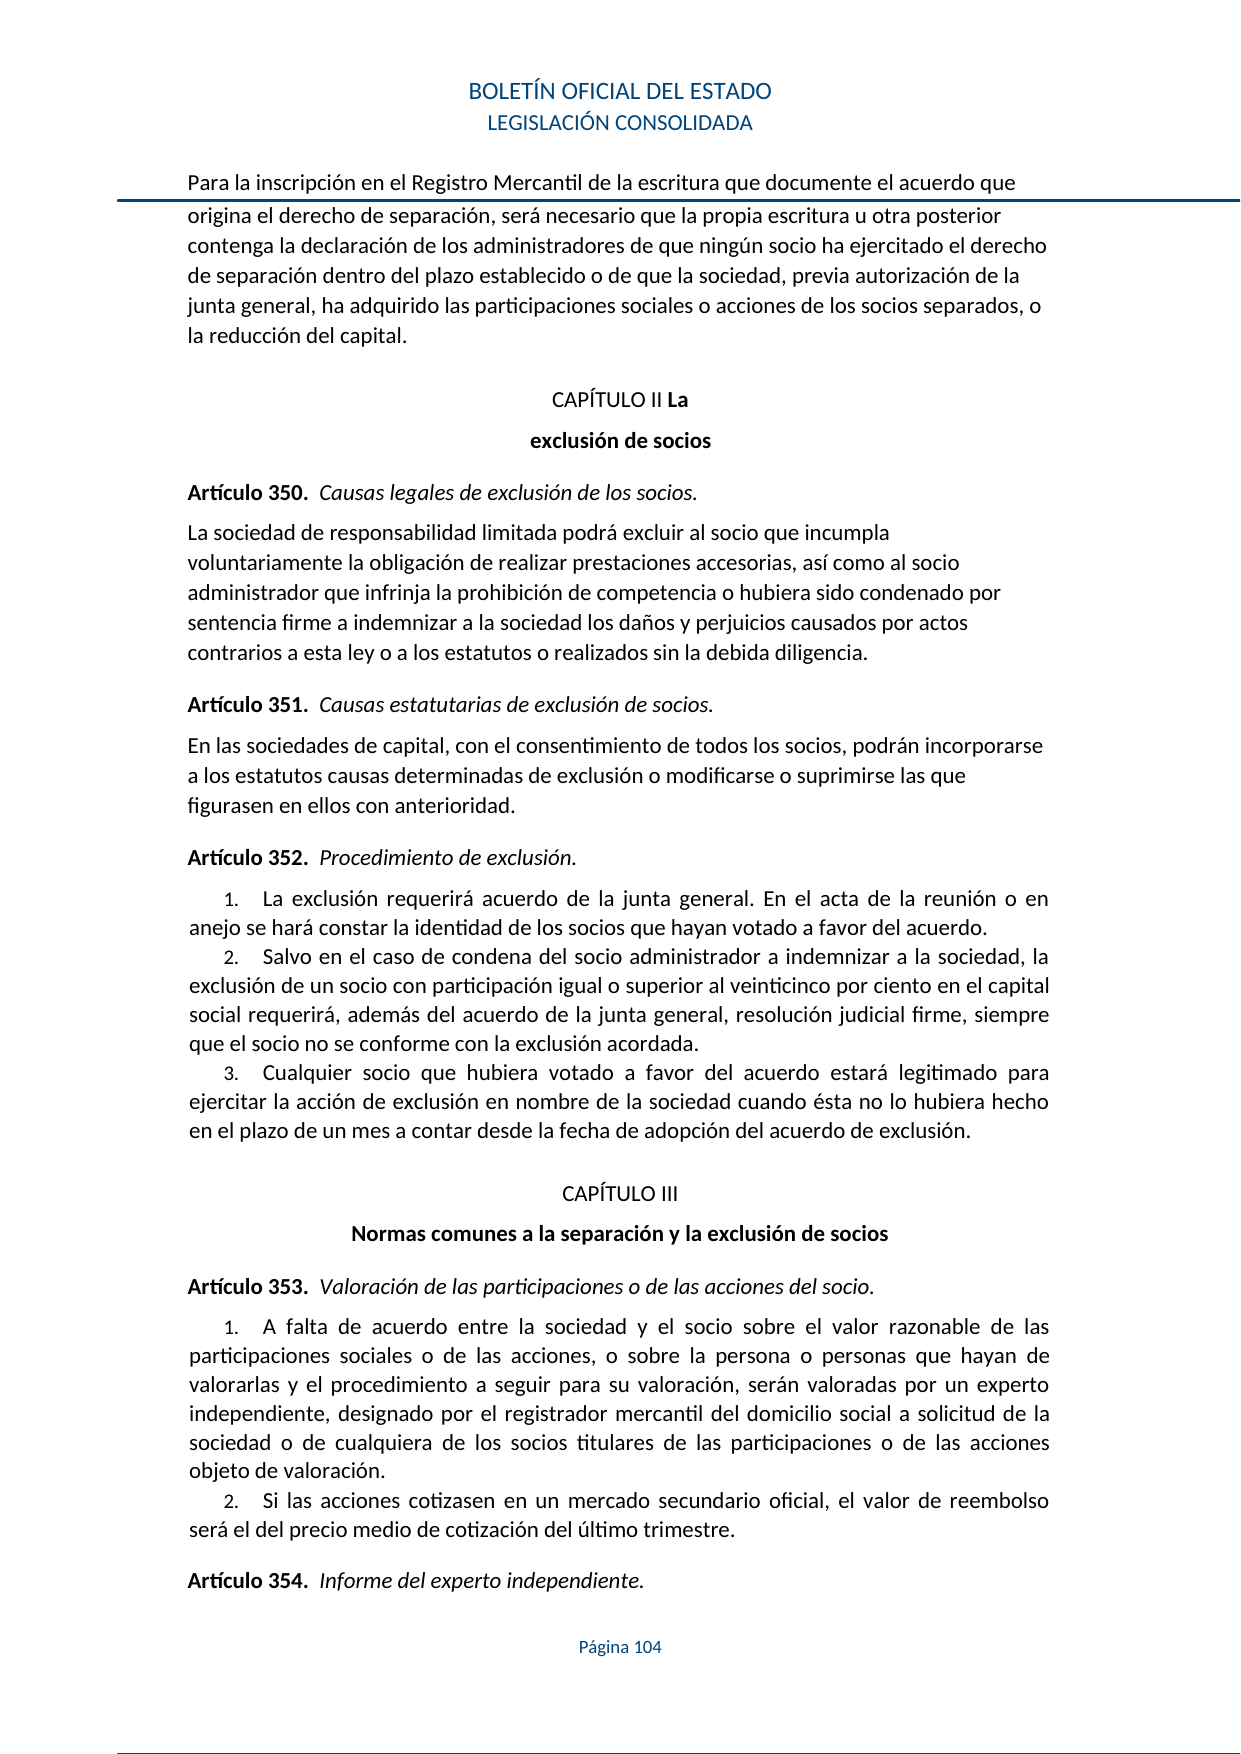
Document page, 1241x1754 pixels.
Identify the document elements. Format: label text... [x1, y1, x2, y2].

list A falta de acuerdo entre la sociedad y el socio sobre el valor razonable de las participaciones sociales o de las acciones, o sobre la persona o personas que hayan de valorarlas y el procedimiento a seguir para su valoración, serán valoradas por un experto independiente, designado por el registrador mercantil del domicilio social a solicitud de la sociedad o de cualquiera de los socios titulares de las participaciones o de las acciones objeto de valoración. [189, 1312, 1051, 1485]
text En las sociedades de capital, con el consentimiento de todos los socios, podrán incorporarse a los estatutos causas determinadas de exclusión o modificarse o suprimirse las que figurasen en ellos con anterioridad. [187, 731, 1051, 819]
text Artículo 354. Informe del experto independiente. [187, 1566, 1051, 1594]
text Artículo 351. Causas estatutarias de exclusión de socios. [187, 691, 1051, 718]
text Artículo 352. Procedimiento de exclusión. [187, 843, 1051, 871]
list Cualquier socio que hubiera votado a favor del acuerdo estará legitimado para ejercitar la acción de exclusión en nombre de la sociedad cuando ésta no lo hubiera hecho en el plazo de un mes a contar desde la fecha de adopción del acuerdo de exclusión. [189, 1058, 1051, 1144]
text origina el derecho de separación, será necesario que la propia escritura u otra posterior contenga la declaración de los administradores de que ningún socio ha ejercitado el derecho de separación dentro del plazo establecido o de que la sociedad, previa autorización de la junta general, ha adquirido las participaciones sociales o acciones de los socios separados, o la reducción del capital. [187, 202, 1051, 349]
list Salvo en el caso de condena del socio administrador a indemnizar a la sociedad, la exclusión de un socio con participación igual o superior al veinticinco por ciento en el capital social requerirá, además del acuerdo de la junta general, resolución judicial firme, siempre que el socio no se conforme con la exclusión acordada. [189, 942, 1051, 1057]
text Artículo 353. Valoración de las participaciones o de las acciones del socio. [187, 1272, 1051, 1300]
list Si las acciones cotizasen en un mercado secundario oficial, el valor de reembolso será el del precio medio de cotización del último trimestre. [189, 1486, 1051, 1543]
text La sociedad de responsabilidad limitada podrá excluir al socio que incumpla voluntariamente la obligación de realizar prestaciones accesorias, así como al socio administrador que infrinja la prohibición de competencia o hubiera sido condenado por sentencia firme a indemnizar a la sociedad los daños y perjuicios causados por actos contrarios a esta ley o a los estatutos o realizados sin la debida diligencia. [187, 518, 1051, 666]
text CAPÍTULO III [212, 1179, 1029, 1207]
text Para la inscripción en el Registro Mercantil de la escritura que documente el acuerdo que [187, 168, 1051, 199]
text Artículo 350. Causas legales de exclusión de los socios. [187, 478, 1051, 506]
text CAPÍTULO II La exclusión de socios [506, 386, 734, 454]
list La exclusión requerirá acuerdo de la junta general. En el acta de la reunión o en anejo se hará constar la identidad de los socios que hayan votado a favor del acuerdo. [189, 884, 1051, 941]
text Normas comunes a la separación y la exclusión de socios [210, 1219, 1030, 1248]
